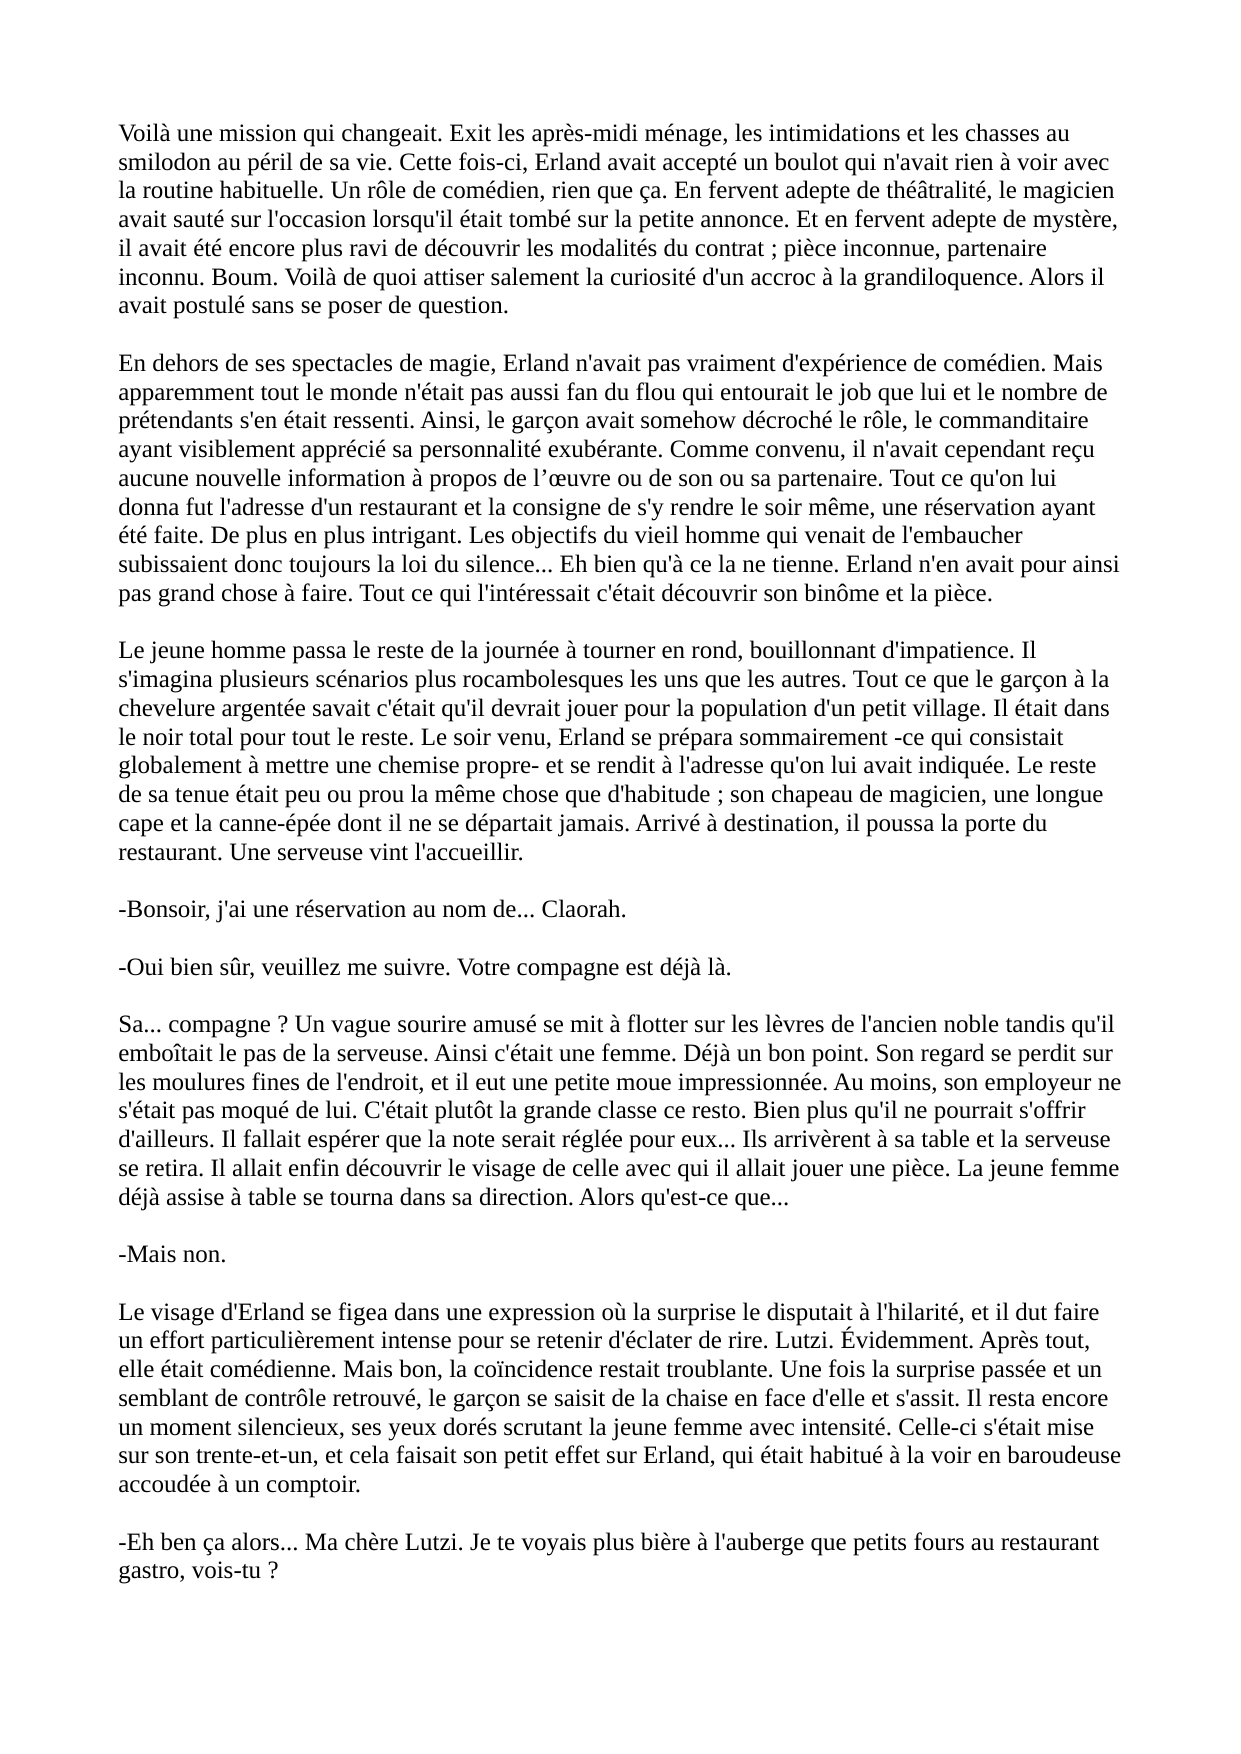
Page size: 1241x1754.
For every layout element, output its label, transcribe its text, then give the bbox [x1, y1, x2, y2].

text Voilà une mission qui changeait. Exit les après-midi ménage, les intimidations et les chasses au smilodon au péril de sa vie. Cette fois-ci, Erland avait accepté un boulot qui n'avait rien à voir avec la routine habituelle. Un rôle de comédien, rien que ça. En fervent adepte de théâtralité, le magicien avait sauté sur l'occasion lorsqu'il était tombé sur la petite annonce. Et en fervent adepte de mystère, il avait été encore plus ravi de découvrir les modalités du contrat ; pièce inconnue, partenaire inconnu. Boum. Voilà de quoi attiser salement la curiosité d'un accroc à la grandiloquence. Alors il avait postulé sans se poser de question. [118, 118, 1122, 319]
text En dehors de ses spectacles de magie, Erland n'avait pas vraiment d'expérience de comédien. Mais apparemment tout le monde n'était pas aussi fan du flou qui entourait le job que lui et le nombre de prétendants s'en était ressenti. Ainsi, le garçon avait somehow décroché le rôle, le commanditaire ayant visiblement apprécié sa personnalité exubérante. Comme convenu, il n'avait cependant reçu aucune nouvelle information à propos de l’œuvre ou de son ou sa partenaire. Tout ce qu'on lui donna fut l'adresse d'un restaurant et la consigne de s'y rendre le soir même, une réservation ayant été faite. De plus en plus intrigant. Les objectifs du vieil homme qui venait de l'embaucher subissaient donc toujours la loi du silence... Eh bien qu'à ce la ne tienne. Erland n'en avait pour ainsi pas grand chose à faire. Tout ce qui l'intéressait c'était découvrir son binôme et la pièce. [118, 348, 1122, 607]
text Le jeune homme passa le reste de la journée à tourner en rond, bouillonnant d'impatience. Il s'imagina plusieurs scénarios plus rocambolesques les uns que les autres. Tout ce que le garçon à la chevelure argentée savait c'était qu'il devrait jouer pour la population d'un petit village. Il était dans le noir total pour tout le reste. Le soir venu, Erland se prépara sommairement -ce qui consistait globalement à mettre une chemise propre- et se rendit à l'adresse qu'on lui avait indiquée. Le reste de sa tenue était peu ou prou la même chose que d'habitude ; son chapeau de magicien, une longue cape et la canne-épée dont il ne se départait jamais. Arrivé à destination, il poussa la porte du restaurant. Une serveuse vint l'accueillir. [118, 636, 1122, 866]
text -Mais non. [118, 1239, 1122, 1268]
text -Oui bien sûr, veuillez me suivre. Votre compagne est déjà là. [118, 952, 1122, 981]
text -Bonsoir, j'ai une réservation au nom de... Claorah. [118, 894, 1122, 923]
text -Eh ben ça alors... Ma chère Lutzi. Je te voyais plus bière à l'auberge que petits fours au restaurant gastro, vois-tu ? [118, 1527, 1122, 1584]
text Le visage d'Erland se figea dans une expression où la surprise le disputait à l'hilarité, et il dut faire un effort particulièrement intense pour se retenir d'éclater de rire. Lutzi. Évidemment. Après tout, elle était comédienne. Mais bon, la coïncidence restait troublante. Une fois la surprise passée et un semblant de contrôle retrouvé, le garçon se saisit de la chaise en face d'elle et s'assit. Il resta encore un moment silencieux, ses yeux dorés scrutant la jeune femme avec intensité. Celle-ci s'était mise sur son trente-et-un, et cela faisait son petit effet sur Erland, qui était habitué à la voir en baroudeuse accoudée à un comptoir. [118, 1297, 1122, 1498]
text Sa... compagne ? Un vague sourire amusé se mit à flotter sur les lèvres de l'ancien noble tandis qu'il emboîtait le pas de la serveuse. Ainsi c'était une femme. Déjà un bon point. Son regard se perdit sur les moulures fines de l'endroit, et il eut une petite moue impressionnée. Au moins, son employeur ne s'était pas moqué de lui. C'était plutôt la grande classe ce resto. Bien plus qu'il ne pourrait s'offrir d'ailleurs. Il fallait espérer que la note serait réglée pour eux... Ils arrivèrent à sa table et la serveuse se retira. Il allait enfin découvrir le visage de celle avec qui il allait jouer une pièce. La jeune femme déjà assise à table se tourna dans sa direction. Alors qu'est-ce que... [118, 1009, 1122, 1211]
